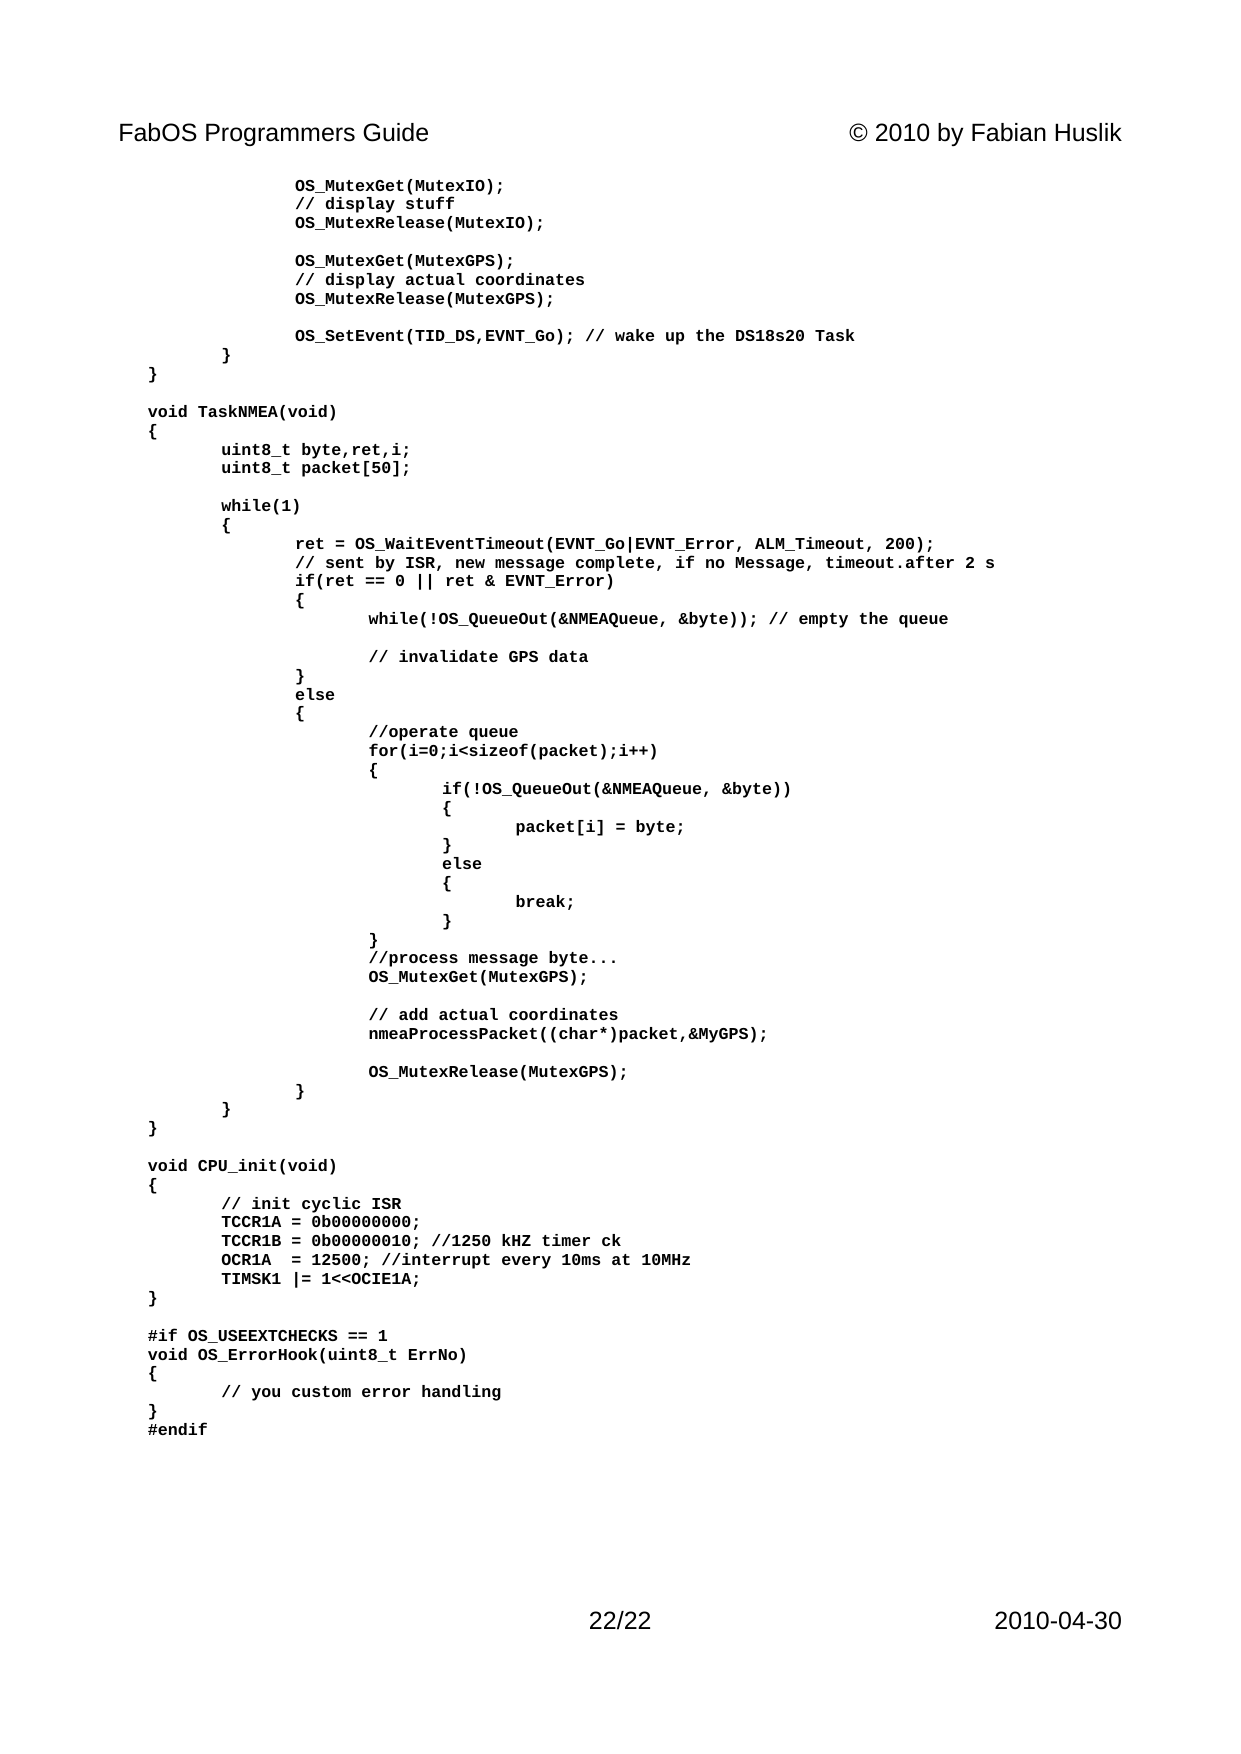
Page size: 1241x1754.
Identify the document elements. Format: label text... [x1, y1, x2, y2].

text } [148, 1289, 1122, 1308]
text ret = OS_WaitEventTimeout(EVNT_Go|EVNT_Error, ALM_Timeout, 200); [148, 535, 1122, 554]
text void TaskNMEA(void) [148, 403, 1122, 422]
text } [148, 366, 1122, 384]
text OS_MutexGet(MutexGPS); [148, 969, 1122, 988]
text { [148, 875, 1122, 893]
text } [148, 347, 1122, 366]
text // sent by ISR, new message complete, if no Message, timeout.after 2 s [148, 554, 1122, 573]
text uint8_t packet[50]; [148, 460, 1122, 479]
text OS_MutexRelease(MutexIO); [148, 215, 1122, 234]
text { [148, 799, 1122, 818]
text } [148, 1120, 1122, 1139]
text if(ret == 0 || ret & EVNT_Error) [148, 573, 1122, 592]
text // you custom error handling [148, 1384, 1122, 1403]
text } [148, 931, 1122, 950]
text } [148, 1082, 1122, 1101]
text void OS_ErrorHook(uint8_t ErrNo) [148, 1346, 1122, 1365]
text // add actual coordinates [148, 1007, 1122, 1026]
text OS_MutexRelease(MutexGPS); [148, 290, 1122, 309]
text OS_SetEvent(TID_DS,EVNT_Go); // wake up the DS18s20 Task [148, 328, 1122, 347]
text packet[i] = byte; [148, 818, 1122, 837]
text { [148, 1365, 1122, 1384]
text TCCR1A = 0b00000000; TCCR1B = 0b00000010; //1250 kHZ timer ck OCR1A = 12500; //interrupt every 10ms at 10MHz [148, 1214, 1122, 1271]
text #if OS_USEEXTCHECKS == 1 [148, 1327, 1122, 1346]
text // invalidate GPS data [148, 648, 1122, 667]
text } [148, 667, 1122, 686]
text { [148, 1176, 1122, 1195]
text { [148, 762, 1122, 780]
text void CPU_init(void) [148, 1157, 1122, 1176]
text else [148, 856, 1122, 875]
text TIMSK1 |= 1<<OCIE1A; [148, 1271, 1122, 1289]
text { [148, 705, 1122, 724]
text while(1) [148, 498, 1122, 516]
text } [148, 1101, 1122, 1120]
text { [148, 516, 1122, 535]
text } [148, 912, 1122, 931]
text OS_MutexGet(MutexGPS); [148, 252, 1122, 271]
text if(!OS_QueueOut(&NMEAQueue, &byte)) [148, 780, 1122, 799]
text { [148, 422, 1122, 441]
text // display stuff [148, 196, 1122, 215]
text #endif [148, 1421, 1122, 1440]
text nmeaProcessPacket((char*)packet,&MyGPS); [148, 1026, 1122, 1044]
text // display actual coordinates [148, 271, 1122, 290]
text // init cyclic ISR [148, 1195, 1122, 1214]
text while(!OS_QueueOut(&NMEAQueue, &byte)); // empty the queue [148, 611, 1122, 629]
text OS_MutexRelease(MutexGPS); [148, 1063, 1122, 1082]
text for(i=0;i<sizeof(packet);i++) [148, 743, 1122, 762]
text else [148, 686, 1122, 705]
text { [148, 592, 1122, 611]
text } [148, 1403, 1122, 1421]
text OS_MutexGet(MutexIO); [148, 177, 1122, 196]
text break; [148, 893, 1122, 912]
text } [148, 837, 1122, 856]
text //process message byte... [148, 950, 1122, 969]
text //operate queue [148, 724, 1122, 743]
text uint8_t byte,ret,i; [148, 441, 1122, 460]
